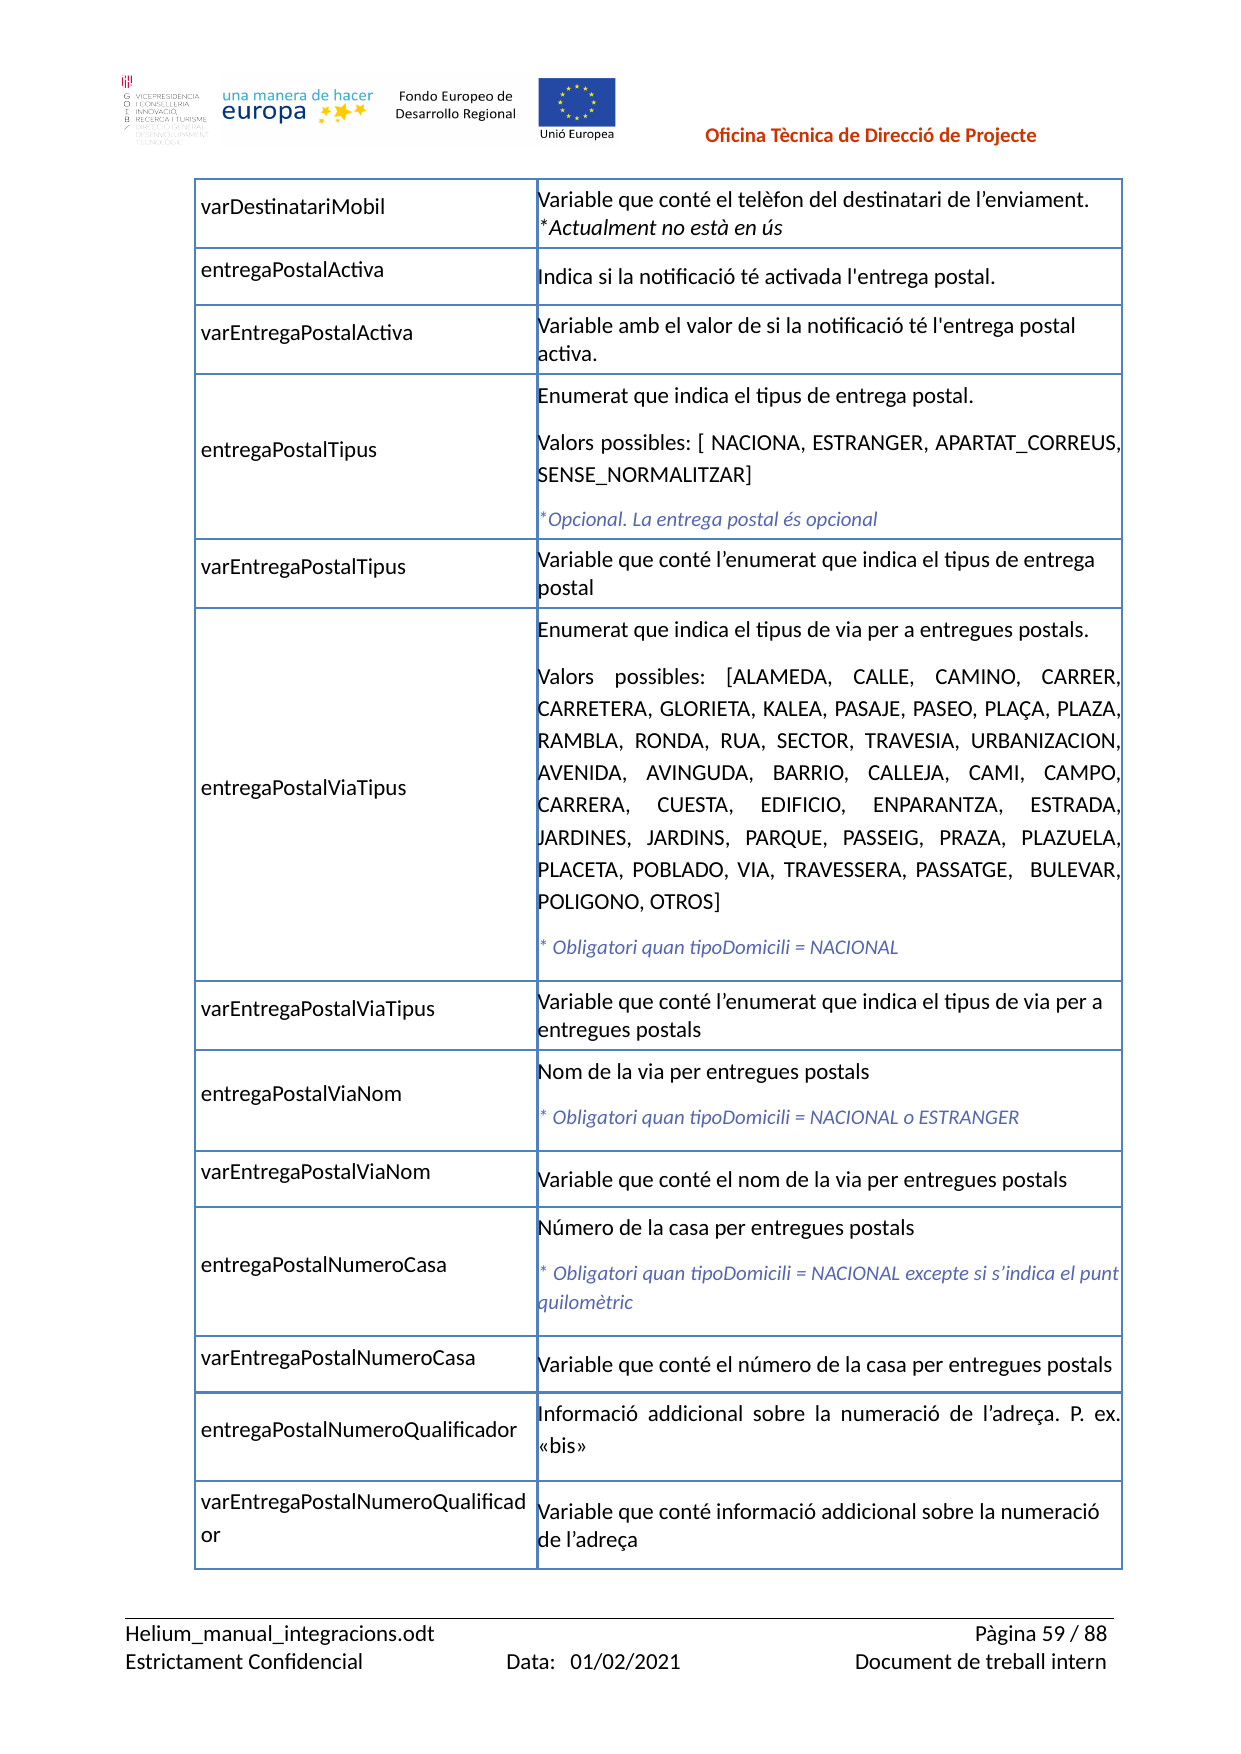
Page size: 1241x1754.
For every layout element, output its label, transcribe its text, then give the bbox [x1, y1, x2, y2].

table_cell varEntregaPostalViaTipus [196, 982, 536, 1049]
table_cell varEntregaPostalActiva [196, 306, 536, 373]
table_cell entregaPostalTipus [196, 375, 536, 538]
table_cell varEntregaPostalViaNom [196, 1152, 536, 1206]
table_cell varEntregaPostalNumeroCasa [196, 1337, 536, 1391]
table_cell Enumerat que indica el tipus de via per a entregues postals. Valors possibles: [ALAMEDA, CALLE, CAMINO, CARRER, CARRETERA, GLORIETA, KALEA, PASAJE, PASEO, PLAÇA, PLAZA, RAMBLA, RONDA, RUA, SECTOR, TRAVESIA, URBANIZACION, AVENIDA, AVINGUDA, BARRIO, CALLEJA, CAMI, CAMPO, CARRERA, CUESTA, EDIFICIO, ENPARANTZA, ESTRADA, JARDINES, JARDINS, PARQUE, PASSEIG, PRAZA, PLAZUELA, PLACETA, POBLADO, VIA, TRAVESSERA, PASSATGE, BULEVAR, POLIGONO, OTROS] * Obligatori quan tipoDomicili = NACIONAL [539, 609, 1121, 980]
table_cell Variable que conté l’enumerat que indica el tipus de entrega postal [539, 540, 1121, 607]
picture [118, 73, 213, 147]
table_cell varEntregaPostalNumeroQualificador [196, 1482, 536, 1568]
table_cell Número de la casa per entregues postals * Obligatori quan tipoDomicili = NACIONAL excepte si s’indica el punt quilomètric [539, 1208, 1121, 1335]
table_cell varDestinatariMobil [196, 180, 536, 247]
table_cell entregaPostalActiva [196, 249, 536, 303]
table_cell entregaPostalNumeroCasa [196, 1208, 536, 1335]
table_cell Informació addicional sobre la numeració de l’adreça. P. ex. «bis» [539, 1394, 1121, 1480]
table_cell entregaPostalViaNom [196, 1051, 536, 1149]
table_cell Nom de la via per entregues postals * Obligatori quan tipoDomicili = NACIONAL o ESTRANGER [539, 1051, 1121, 1149]
table_cell Variable que conté el nom de la via per entregues postals [539, 1152, 1121, 1206]
table_cell Indica si la notificació té activada l'entrega postal. [539, 249, 1121, 303]
table_cell Variable que conté el telèfon del destinatari de l’enviament. *Actualment no està en ús [539, 180, 1121, 247]
table_cell varEntregaPostalTipus [196, 540, 536, 607]
table_cell entregaPostalNumeroQualificador [196, 1394, 536, 1480]
table_cell Variable que conté informació addicional sobre la numeració de l’adreça [539, 1482, 1121, 1568]
table_cell Variable amb el valor de si la notificació té l'entrega postal activa. [539, 306, 1121, 373]
table_cell Variable que conté l’enumerat que indica el tipus de via per a entregues postals [539, 982, 1121, 1049]
table_cell Enumerat que indica el tipus de entrega postal. Valors possibles: [ NACIONA, ESTRANGER, APARTAT_CORREUS, SENSE_NORMALITZAR] *Opcional. La entrega postal és opcional [539, 375, 1121, 538]
table_cell Variable que conté el número de la casa per entregues postals [539, 1337, 1121, 1391]
table_cell entregaPostalViaTipus [196, 609, 536, 980]
picture [219, 73, 621, 147]
